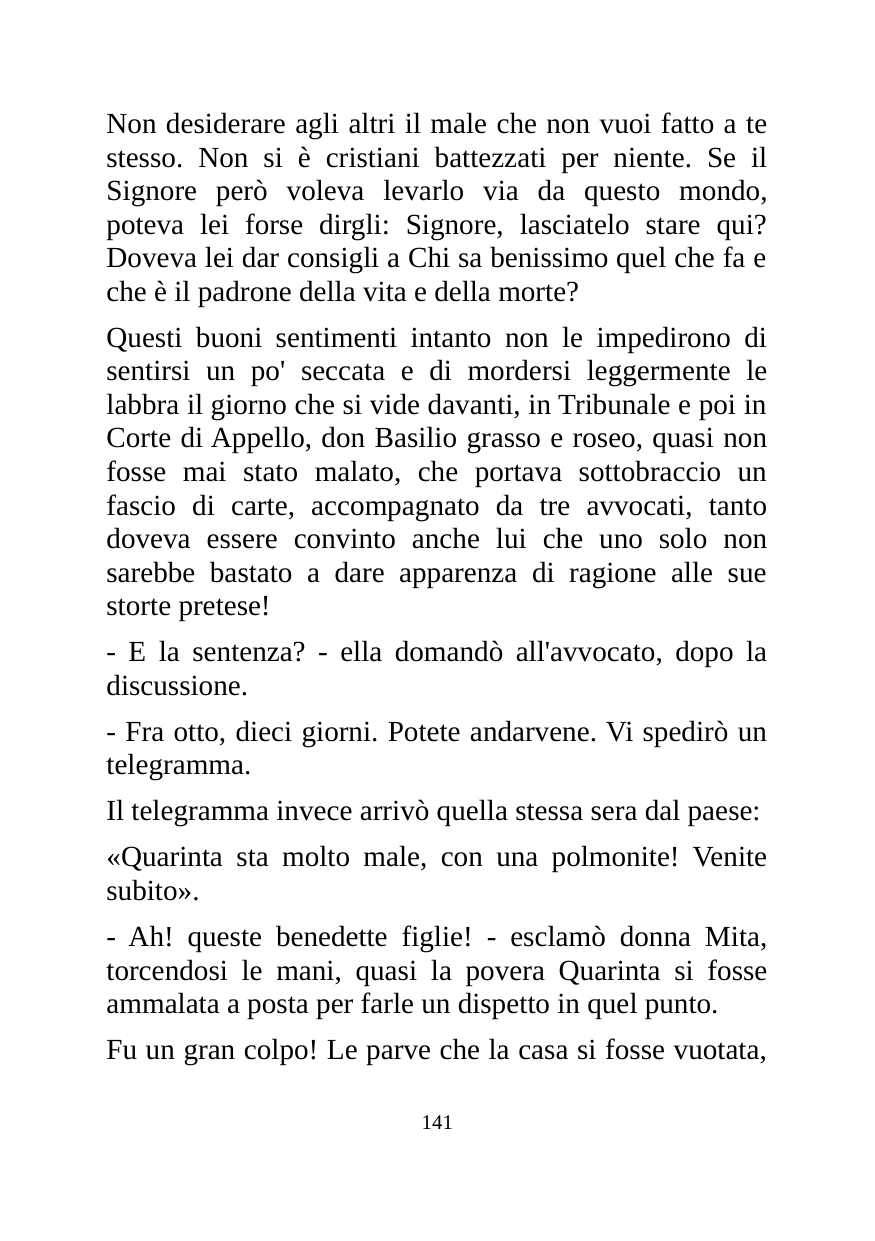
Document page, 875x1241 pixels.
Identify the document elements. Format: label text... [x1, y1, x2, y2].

text «Quarinta sta molto male, con una polmonite! Venite subito». [106, 839, 768, 907]
text Il telegramma invece arrivò quella stessa sera dal paese: [106, 793, 768, 827]
text - Fra otto, dieci giorni. Potete andarvene. Vi spedirò un telegramma. [106, 714, 768, 781]
text - Ah! queste benedette figlie! - esclamò donna Mita, torcendosi le mani, quasi la povera Quarinta si fosse ammalata a posta per farle un dispetto in quel punto. [106, 919, 768, 1020]
text Non desiderare agli altri il male che non vuoi fatto a te stesso. Non si è cristiani battezzati per niente. Se il Signore però voleva levarlo via da questo mondo, poteva lei forse dirgli: Signore, lasciatelo stare qui? Doveva lei dar consigli a Chi sa benissimo quel che fa e che è il padrone della vita e della morte? [106, 106, 768, 307]
text Fu un gran colpo! Le parve che la casa si fosse vuotata, [106, 1032, 768, 1066]
text Questi buoni sentimenti intanto non le impedirono di sentirsi un po' seccata e di mordersi leggermente le labbra il giorno che si vide davanti, in Tribunale e poi in Corte di Appello, don Basilio grasso e roseo, quasi non fosse mai stato malato, che portava sottobraccio un fascio di carte, accompagnato da tre avvocati, tanto doveva essere convinto anche lui che uno solo non sarebbe bastato a dare apparenza di ragione alle sue storte pretese! [106, 320, 768, 622]
text - E la sentenza? - ella domandò all'avvocato, dopo la discussione. [106, 634, 768, 701]
